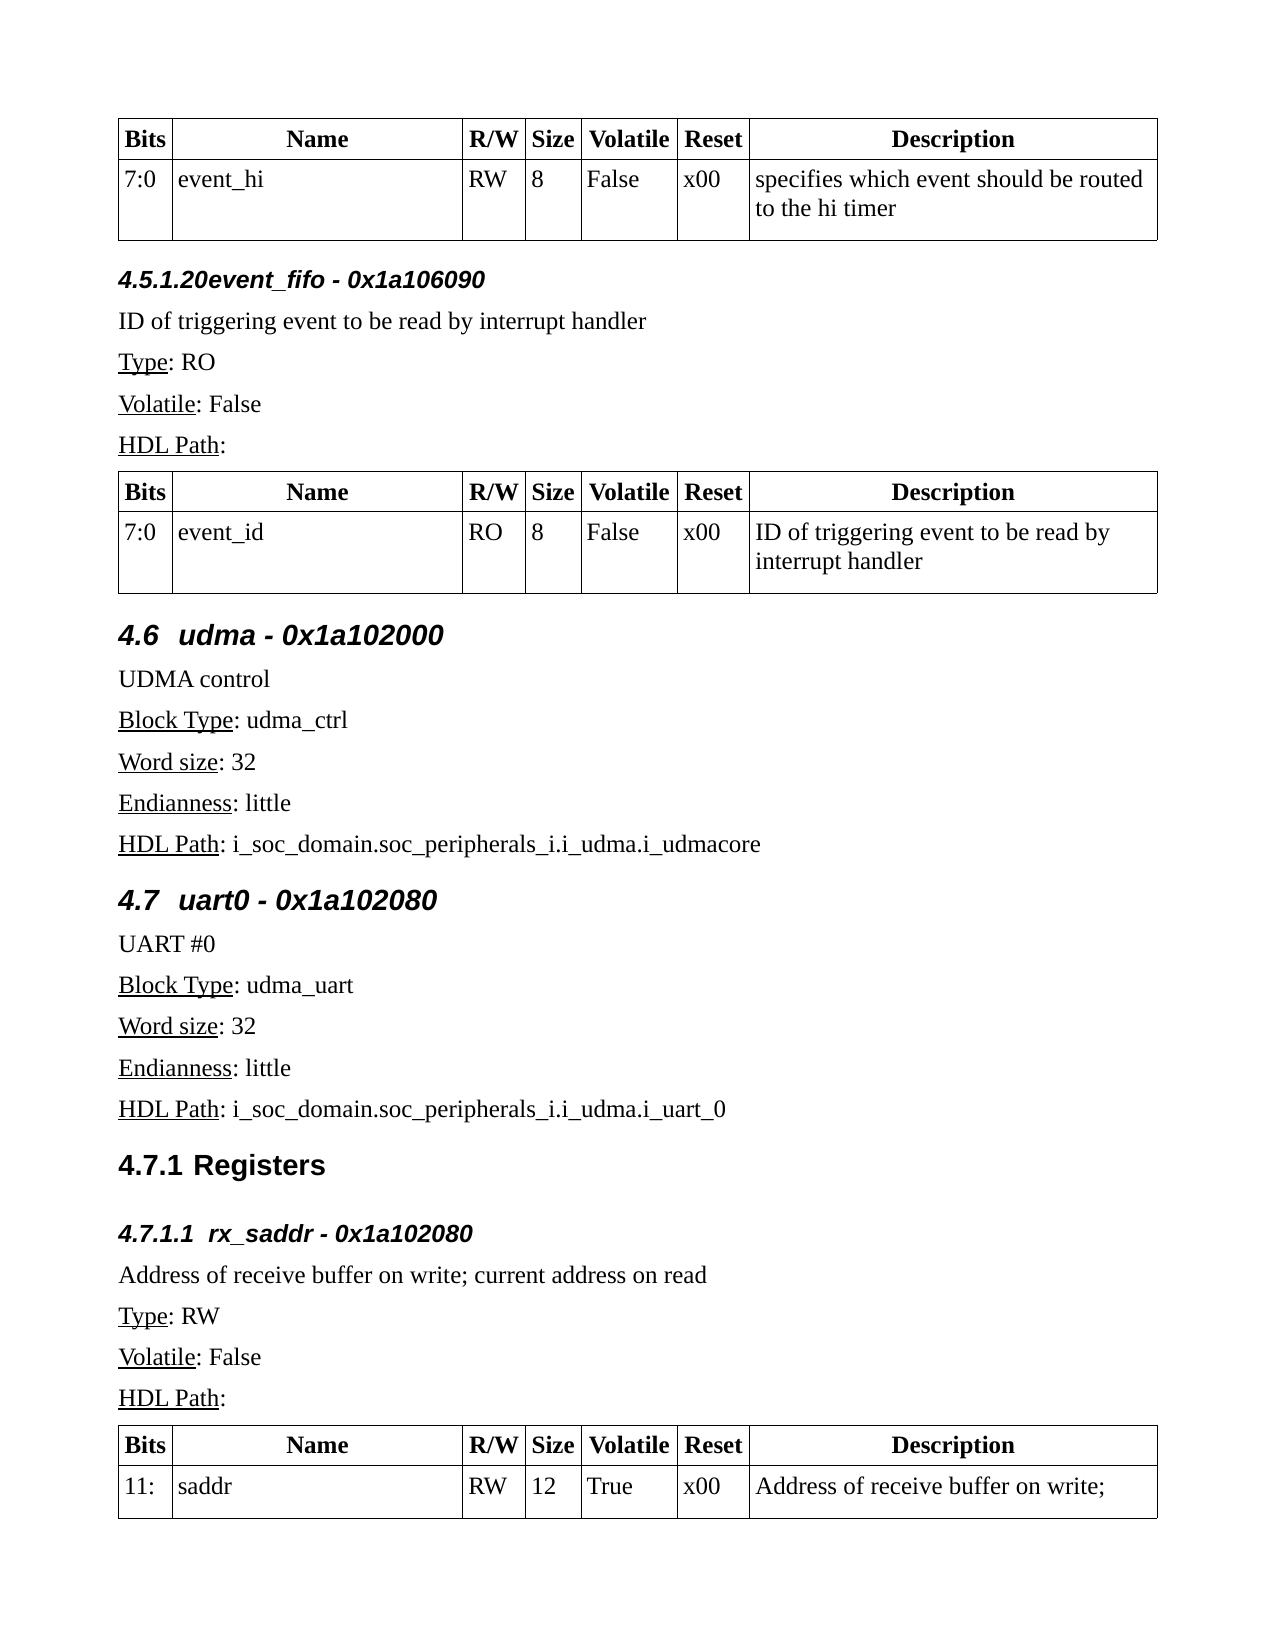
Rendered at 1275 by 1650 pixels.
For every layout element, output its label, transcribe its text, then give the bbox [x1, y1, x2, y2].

table_cell 12 [526, 1466, 581, 1518]
table_header Size [526, 472, 581, 511]
table_header Reset [678, 472, 749, 511]
table_header Description [750, 472, 1157, 511]
table_cell True [582, 1466, 677, 1518]
text Endianness: little [118, 788, 1157, 817]
table_cell False [582, 160, 677, 240]
table_header Bits [119, 119, 172, 158]
subtitle udma - 0x1a102000 [118, 618, 1157, 652]
text ID of triggering event to be read by interrupt handler [118, 306, 1157, 335]
subtitle uart0 - 0x1a102080 [118, 883, 1157, 916]
subtitle rx_saddr - 0x1a102080 [118, 1219, 1157, 1247]
table_cell 7:0 [119, 512, 172, 593]
table_header Name [173, 1426, 462, 1465]
table_cell 8 [526, 512, 581, 593]
text UDMA control [118, 664, 1157, 693]
text UART #0 [118, 929, 1157, 958]
table_header R/W [463, 1426, 525, 1465]
text Address of receive buffer on write; current address on read [118, 1260, 1157, 1288]
subtitle Registers [118, 1148, 1157, 1181]
table_header Volatile [582, 119, 677, 158]
text Type: RO [118, 347, 1157, 376]
table_header Name [173, 119, 462, 158]
text Block Type: udma_uart [118, 970, 1157, 999]
table_cell RW [463, 160, 525, 240]
text Block Type: udma_ctrl [118, 705, 1157, 734]
table_header Name [173, 472, 462, 511]
table_cell Address of receive buffer on write; [750, 1466, 1157, 1518]
table_cell RW [463, 1466, 525, 1518]
table_cell event_hi [173, 160, 462, 240]
table_header Bits [119, 1426, 172, 1465]
table_cell 11: [119, 1466, 172, 1518]
text HDL Path: [118, 430, 1157, 459]
table_cell ID of triggering event to be read by interrupt handler [750, 512, 1157, 593]
table_cell event_id [173, 512, 462, 593]
table_cell x00 [678, 512, 749, 593]
table_header Reset [678, 1426, 749, 1465]
table_cell x00 [678, 1466, 749, 1518]
table_cell False [582, 512, 677, 593]
table_header Description [750, 1426, 1157, 1465]
table_header Reset [678, 119, 749, 158]
table_cell RO [463, 512, 525, 593]
table_cell 8 [526, 160, 581, 240]
text Word size: 32 [118, 1011, 1157, 1040]
text Type: RW [118, 1301, 1157, 1330]
table_header R/W [463, 472, 525, 511]
table_header Description [750, 119, 1157, 158]
table_header Volatile [582, 1426, 677, 1465]
text Volatile: False [118, 1342, 1157, 1371]
text HDL Path: [118, 1383, 1157, 1412]
table_cell 7:0 [119, 160, 172, 240]
text Volatile: False [118, 389, 1157, 417]
table_header Bits [119, 472, 172, 511]
text HDL Path: i_soc_domain.soc_peripherals_i.i_udma.i_udmacore [118, 829, 1157, 858]
text Endianness: little [118, 1053, 1157, 1081]
table_cell saddr [173, 1466, 462, 1518]
table_header R/W [463, 119, 525, 158]
text HDL Path: i_soc_domain.soc_peripherals_i.i_udma.i_uart_0 [118, 1094, 1157, 1123]
table_header Size [526, 1426, 581, 1465]
table_header Size [526, 119, 581, 158]
table_cell specifies which event should be routed to the hi timer [750, 160, 1157, 240]
subtitle event_fifo - 0x1a106090 [118, 265, 1157, 294]
text Word size: 32 [118, 747, 1157, 775]
table_cell x00 [678, 160, 749, 240]
table_header Volatile [582, 472, 677, 511]
